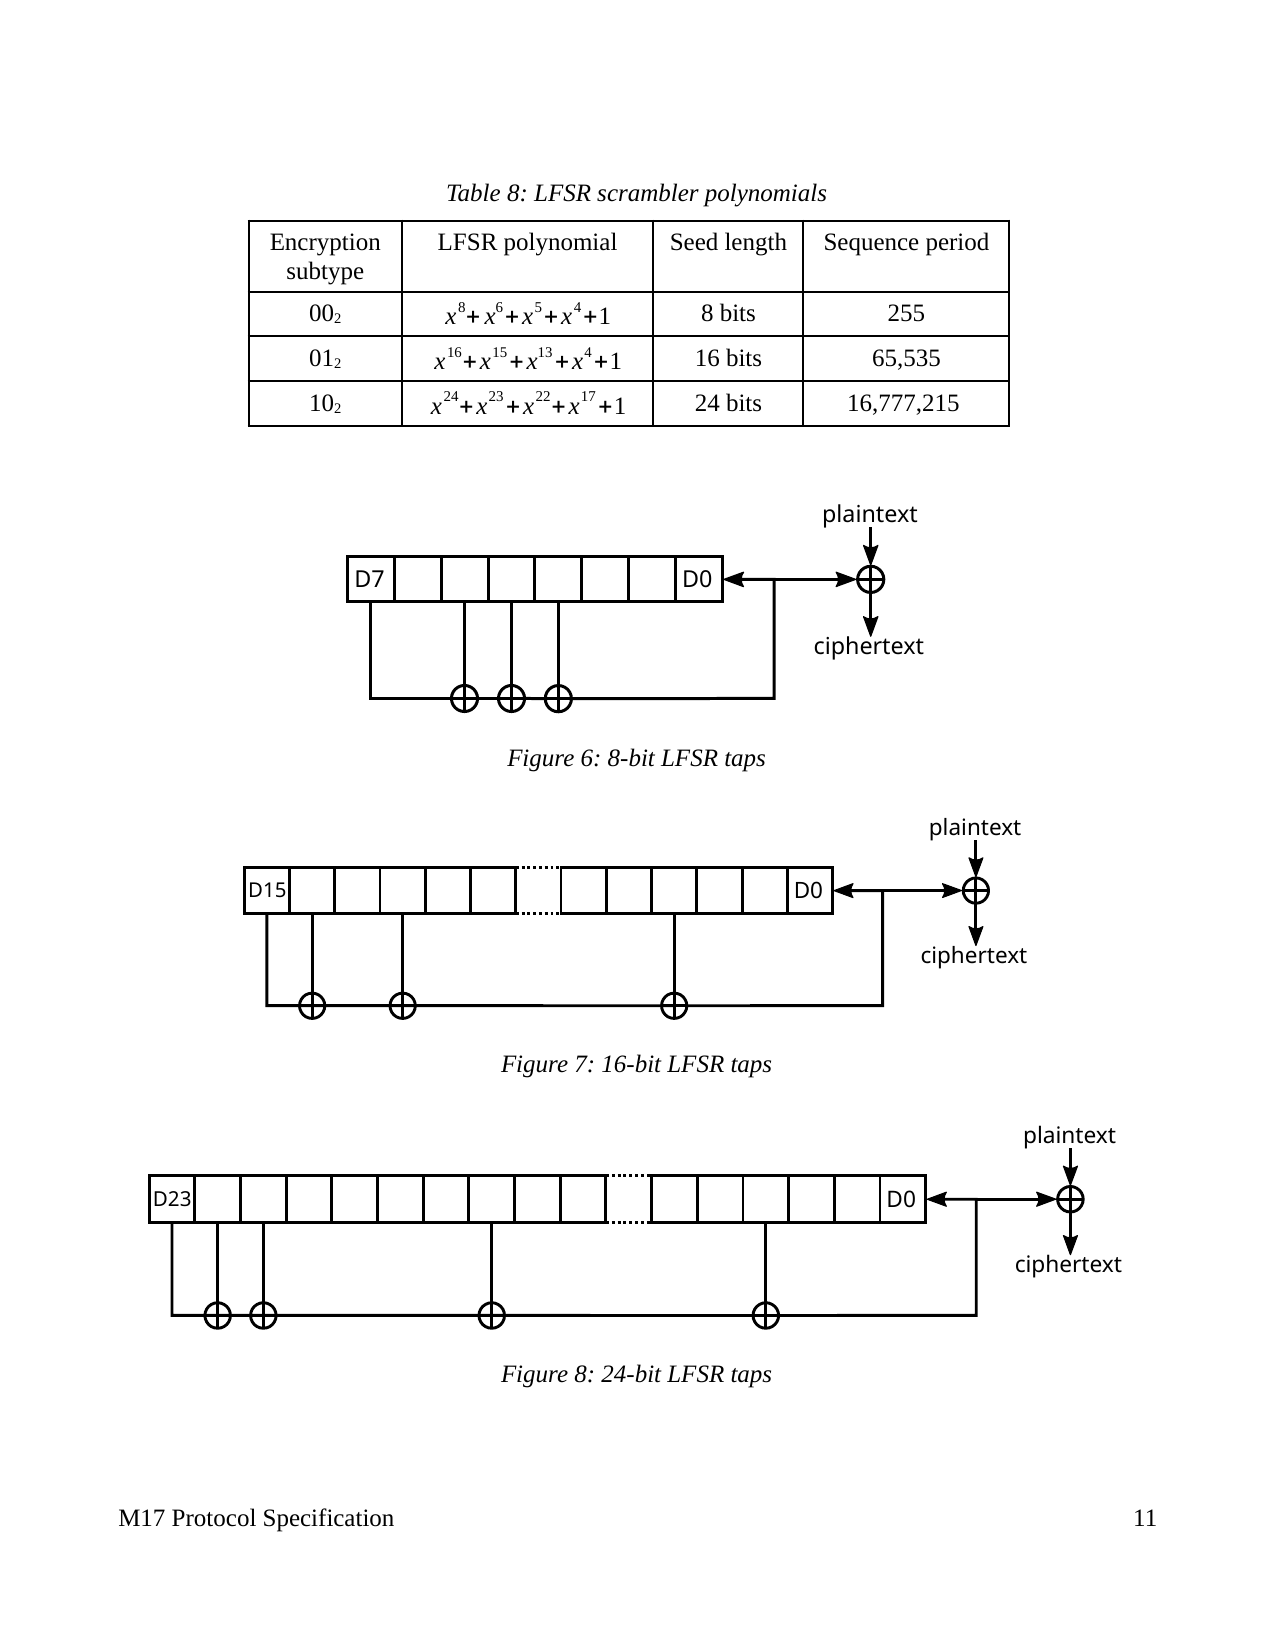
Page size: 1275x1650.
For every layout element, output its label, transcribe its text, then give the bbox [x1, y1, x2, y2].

table_cell [403, 382, 652, 424]
text Figure 8: 24-bit LFSR taps [118, 1109, 1157, 1388]
table_cell 002 [250, 293, 401, 335]
table_cell 16,777,215 [804, 382, 1008, 424]
table_cell 16 bits [654, 337, 802, 380]
table_header Encryption subtype [250, 222, 401, 291]
table_cell [403, 337, 652, 380]
table_header LFSR polynomial [403, 222, 652, 291]
text Table 8: LFSR scrambler polynomials [118, 178, 1157, 207]
table_cell 255 [804, 293, 1008, 335]
table_cell 8 bits [654, 293, 802, 335]
table_cell 012 [250, 337, 401, 380]
text Figure 6: 8-bit LFSR taps [316, 487, 959, 772]
text Figure 7: 16-bit LFSR taps [213, 802, 1062, 1078]
table_cell [403, 293, 652, 335]
table_cell 24 bits [654, 382, 802, 424]
table_header Seed length [654, 222, 802, 291]
table_cell 65,535 [804, 337, 1008, 380]
table_header Sequence period [804, 222, 1008, 291]
table_cell 102 [250, 382, 401, 424]
